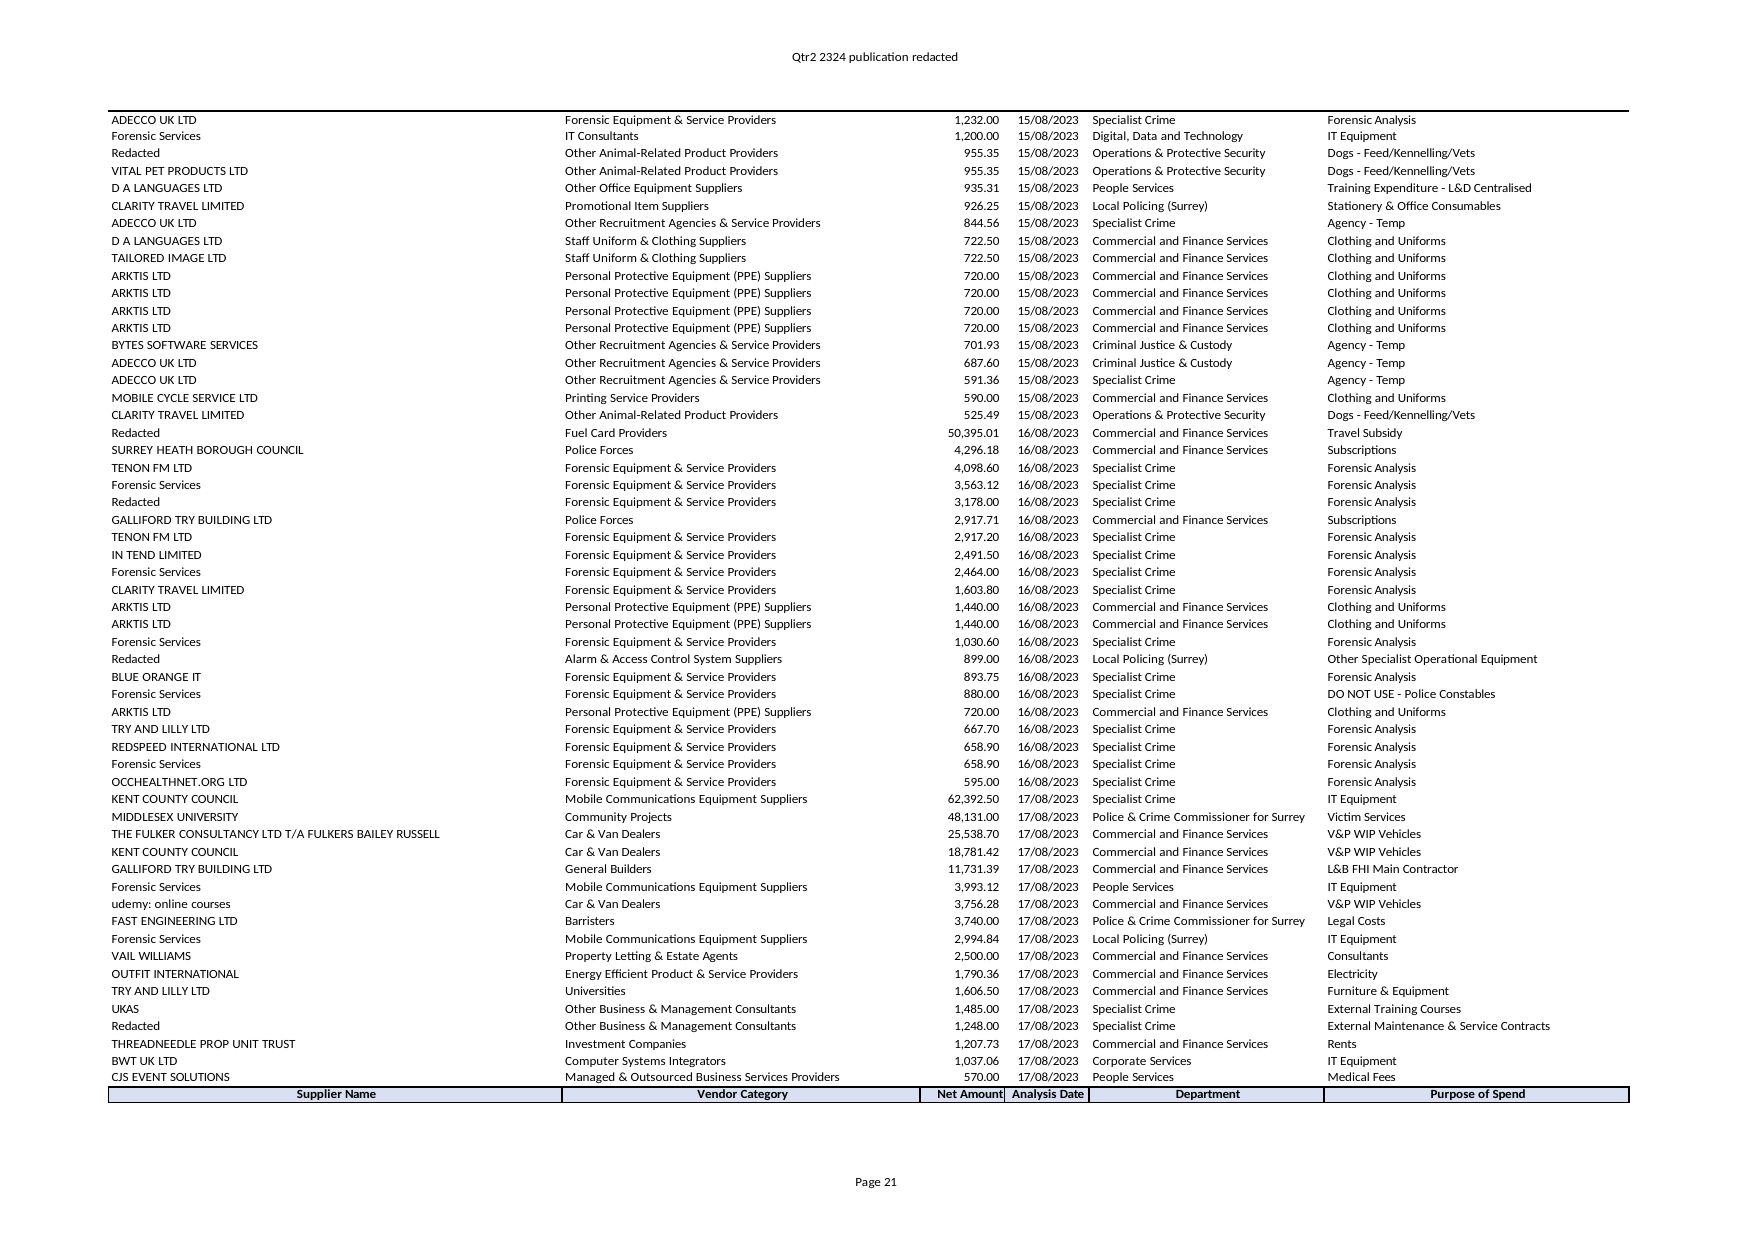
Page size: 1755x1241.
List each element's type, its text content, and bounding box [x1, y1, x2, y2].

table_cell Specialist Crime [1089, 687, 1324, 704]
table_cell Clothing and Uniforms [1324, 250, 1629, 268]
table_cell Clothing and Uniforms [1324, 233, 1629, 250]
table_cell TRY AND LILLY LTD [108, 984, 562, 1001]
table_cell IN TEND LIMITED [108, 547, 562, 564]
table_cell Commercial and Finance Services [1089, 425, 1324, 442]
table_cell Commercial and Finance Services [1089, 285, 1324, 303]
table_cell 3,993.12 [920, 879, 1004, 896]
table_cell 15/08/2023 [1004, 128, 1089, 146]
table_cell Commercial and Finance Services [1089, 861, 1324, 879]
table_cell 4,296.18 [920, 442, 1004, 460]
table_cell Forensic Equipment & Service Providers [562, 495, 920, 512]
table_cell 15/08/2023 [1004, 198, 1089, 215]
table_cell BYTES SOFTWARE SERVICES [108, 338, 562, 355]
table_cell 15/08/2023 [1004, 285, 1089, 303]
table_cell Other Recruitment Agencies & Service Providers [562, 215, 920, 233]
table_cell Specialist Crime [1089, 791, 1324, 809]
table_cell Personal Protective Equipment (PPE) Suppliers [562, 303, 920, 320]
table_cell CLARITY TRAVEL LIMITED [108, 198, 562, 215]
table_cell Commercial and Finance Services [1089, 512, 1324, 529]
table_cell TAILORED IMAGE LTD [108, 250, 562, 268]
table_cell THREADNEEDLE PROP UNIT TRUST [108, 1036, 562, 1053]
table_cell Rents [1324, 1036, 1629, 1053]
table_cell Local Policing (Surrey) [1089, 931, 1324, 948]
table_cell 15/08/2023 [1004, 407, 1089, 425]
table_cell V&P WIP Vehicles [1324, 844, 1629, 861]
table_cell Mobile Communications Equipment Suppliers [562, 791, 920, 809]
table_cell People Services [1089, 1071, 1324, 1086]
table_cell TENON FM LTD [108, 460, 562, 477]
table_cell 16/08/2023 [1004, 634, 1089, 652]
table_cell 15/08/2023 [1004, 250, 1089, 268]
table_cell Commercial and Finance Services [1089, 949, 1324, 966]
table_cell 1,606.50 [920, 984, 1004, 1001]
table_cell Mobile Communications Equipment Suppliers [562, 879, 920, 896]
table_cell Specialist Crime [1089, 495, 1324, 512]
table_cell Forensic Services [108, 128, 562, 146]
table_cell Personal Protective Equipment (PPE) Suppliers [562, 268, 920, 285]
table_cell Clothing and Uniforms [1324, 390, 1629, 407]
table_cell Other Business & Management Consultants [562, 1001, 920, 1018]
table_cell Electricity [1324, 966, 1629, 983]
table_cell 17/08/2023 [1004, 1001, 1089, 1018]
table_cell 658.90 [920, 739, 1004, 756]
table_cell Digital, Data and Technology [1089, 128, 1324, 146]
table_cell 595.00 [920, 774, 1004, 791]
table_cell 16/08/2023 [1004, 704, 1089, 721]
table_cell Agency - Temp [1324, 215, 1629, 233]
table_cell DO NOT USE - Police Constables [1324, 687, 1629, 704]
table_cell Specialist Crime [1089, 112, 1324, 128]
table_cell BLUE ORANGE IT [108, 669, 562, 687]
table_cell KENT COUNTY COUNCIL [108, 791, 562, 809]
table_cell 525.49 [920, 407, 1004, 425]
table_cell 17/08/2023 [1004, 844, 1089, 861]
table_cell Commercial and Finance Services [1089, 599, 1324, 617]
table_cell Medical Fees [1324, 1071, 1629, 1086]
table_cell People Services [1089, 181, 1324, 198]
table_cell 15/08/2023 [1004, 181, 1089, 198]
table_cell Forensic Services [108, 564, 562, 582]
table_cell THE FULKER CONSULTANCY LTD T/A FULKERS BAILEY RUSSELL [108, 826, 562, 844]
table_cell 893.75 [920, 669, 1004, 687]
table_cell Commercial and Finance Services [1089, 390, 1324, 407]
table_cell 15/08/2023 [1004, 320, 1089, 337]
table_cell Specialist Crime [1089, 372, 1324, 390]
table_cell 591.36 [920, 372, 1004, 390]
table_cell ARKTIS LTD [108, 704, 562, 721]
table_cell 687.60 [920, 355, 1004, 372]
table_cell Mobile Communications Equipment Suppliers [562, 931, 920, 948]
table_cell 18,781.42 [920, 844, 1004, 861]
table_cell Universities [562, 984, 920, 1001]
table_cell Staff Uniform & Clothing Suppliers [562, 233, 920, 250]
table_cell External Training Courses [1324, 1001, 1629, 1018]
table_cell ARKTIS LTD [108, 320, 562, 337]
table_cell 17/08/2023 [1004, 791, 1089, 809]
table_cell 15/08/2023 [1004, 303, 1089, 320]
table_cell 1,207.73 [920, 1036, 1004, 1053]
table_cell Criminal Justice & Custody [1089, 355, 1324, 372]
table_cell Forensic Analysis [1324, 669, 1629, 687]
table_cell Car & Van Dealers [562, 826, 920, 844]
table_cell FAST ENGINEERING LTD [108, 914, 562, 931]
table_cell Forensic Equipment & Service Providers [562, 477, 920, 494]
table_cell Commercial and Finance Services [1089, 320, 1324, 337]
table_cell Commercial and Finance Services [1089, 233, 1324, 250]
table_header Vendor Category [563, 1088, 919, 1102]
table_cell Forensic Equipment & Service Providers [562, 739, 920, 756]
table_cell External Maintenance & Service Contracts [1324, 1018, 1629, 1036]
table_cell IT Equipment [1324, 931, 1629, 948]
table_cell 15/08/2023 [1004, 390, 1089, 407]
table_cell 590.00 [920, 390, 1004, 407]
table_cell Commercial and Finance Services [1089, 1036, 1324, 1053]
table_cell SURREY HEATH BOROUGH COUNCIL [108, 442, 562, 460]
table_cell Forensic Analysis [1324, 547, 1629, 564]
table_cell Forensic Equipment & Service Providers [562, 774, 920, 791]
table_cell Forensic Analysis [1324, 739, 1629, 756]
table_cell 17/08/2023 [1004, 1018, 1089, 1036]
table_cell Barristers [562, 914, 920, 931]
table_cell Other Recruitment Agencies & Service Providers [562, 372, 920, 390]
table_cell Forensic Analysis [1324, 529, 1629, 547]
table_cell udemy: online courses [108, 896, 562, 913]
table_cell Forensic Analysis [1324, 756, 1629, 774]
table_cell Other Office Equipment Suppliers [562, 181, 920, 198]
table_cell Managed & Outsourced Business Services Providers [562, 1071, 920, 1086]
table_cell V&P WIP Vehicles [1324, 896, 1629, 913]
table_cell Specialist Crime [1089, 547, 1324, 564]
table_cell Redacted [108, 652, 562, 669]
table_cell Forensic Analysis [1324, 495, 1629, 512]
table_cell Operations & Protective Security [1089, 407, 1324, 425]
table_cell OCCHEALTHNET.ORG LTD [108, 774, 562, 791]
table_cell Victim Services [1324, 809, 1629, 826]
table_cell 2,500.00 [920, 949, 1004, 966]
table_cell Clothing and Uniforms [1324, 320, 1629, 337]
table_cell Personal Protective Equipment (PPE) Suppliers [562, 617, 920, 634]
table_cell Fuel Card Providers [562, 425, 920, 442]
table_header Department [1090, 1088, 1323, 1102]
table_cell 2,917.20 [920, 529, 1004, 547]
table_cell Other Recruitment Agencies & Service Providers [562, 338, 920, 355]
table_cell ARKTIS LTD [108, 268, 562, 285]
table_cell Clothing and Uniforms [1324, 704, 1629, 721]
table_cell Forensic Analysis [1324, 774, 1629, 791]
table_cell Forensic Equipment & Service Providers [562, 112, 920, 128]
table_cell Forensic Services [108, 931, 562, 948]
table_cell Other Business & Management Consultants [562, 1018, 920, 1036]
table_cell 1,603.80 [920, 582, 1004, 599]
table_cell Forensic Services [108, 756, 562, 774]
table_cell Forensic Equipment & Service Providers [562, 634, 920, 652]
table_cell Redacted [108, 1018, 562, 1036]
table_header Supplier Name [109, 1088, 561, 1102]
table_cell 3,756.28 [920, 896, 1004, 913]
table_cell Commercial and Finance Services [1089, 442, 1324, 460]
table_cell CLARITY TRAVEL LIMITED [108, 582, 562, 599]
table_cell Redacted [108, 146, 562, 163]
table_cell 722.50 [920, 233, 1004, 250]
table_cell IT Equipment [1324, 791, 1629, 809]
table_cell 955.35 [920, 146, 1004, 163]
table_cell 15/08/2023 [1004, 146, 1089, 163]
table_cell Specialist Crime [1089, 774, 1324, 791]
table_cell 17/08/2023 [1004, 931, 1089, 948]
table_cell IT Consultants [562, 128, 920, 146]
table_cell 955.35 [920, 163, 1004, 181]
table_cell Clothing and Uniforms [1324, 617, 1629, 634]
table_cell Operations & Protective Security [1089, 163, 1324, 181]
table_cell Personal Protective Equipment (PPE) Suppliers [562, 320, 920, 337]
table_cell Specialist Crime [1089, 1001, 1324, 1018]
table_cell KENT COUNTY COUNCIL [108, 844, 562, 861]
table_cell 16/08/2023 [1004, 425, 1089, 442]
table_header Net Amount [921, 1088, 1004, 1102]
table_cell Specialist Crime [1089, 739, 1324, 756]
table_cell Travel Subsidy [1324, 425, 1629, 442]
table_cell Energy Efficient Product & Service Providers [562, 966, 920, 983]
table_cell 16/08/2023 [1004, 582, 1089, 599]
table_cell 15/08/2023 [1004, 215, 1089, 233]
table_cell 15/08/2023 [1004, 355, 1089, 372]
table_cell 15/08/2023 [1004, 163, 1089, 181]
table_cell 16/08/2023 [1004, 529, 1089, 547]
table_cell Investment Companies [562, 1036, 920, 1053]
table_cell Commercial and Finance Services [1089, 984, 1324, 1001]
table_cell Commercial and Finance Services [1089, 826, 1324, 844]
table_cell 926.25 [920, 198, 1004, 215]
table_cell 16/08/2023 [1004, 564, 1089, 582]
table_cell V&P WIP Vehicles [1324, 826, 1629, 844]
table_cell Specialist Crime [1089, 634, 1324, 652]
table_cell Forensic Analysis [1324, 564, 1629, 582]
table_cell ADECCO UK LTD [108, 355, 562, 372]
table_cell 16/08/2023 [1004, 512, 1089, 529]
table_cell 658.90 [920, 756, 1004, 774]
table_cell Alarm & Access Control System Suppliers [562, 652, 920, 669]
table_cell 720.00 [920, 704, 1004, 721]
table_cell Other Animal-Related Product Providers [562, 163, 920, 181]
table_cell 880.00 [920, 687, 1004, 704]
table_cell IT Equipment [1324, 879, 1629, 896]
table_cell 3,178.00 [920, 495, 1004, 512]
table_cell 2,491.50 [920, 547, 1004, 564]
table_cell Personal Protective Equipment (PPE) Suppliers [562, 285, 920, 303]
table_cell 3,740.00 [920, 914, 1004, 931]
table_cell 17/08/2023 [1004, 1071, 1089, 1086]
table_cell Personal Protective Equipment (PPE) Suppliers [562, 599, 920, 617]
table_cell Specialist Crime [1089, 529, 1324, 547]
table_cell MIDDLESEX UNIVERSITY [108, 809, 562, 826]
table_cell Specialist Crime [1089, 669, 1324, 687]
table_cell Clothing and Uniforms [1324, 303, 1629, 320]
table_cell 1,200.00 [920, 128, 1004, 146]
table_cell 720.00 [920, 303, 1004, 320]
table_cell Consultants [1324, 949, 1629, 966]
table_cell 15/08/2023 [1004, 112, 1089, 128]
table_cell 16/08/2023 [1004, 617, 1089, 634]
table_cell 25,538.70 [920, 826, 1004, 844]
table_cell 15/08/2023 [1004, 372, 1089, 390]
table_cell Forensic Services [108, 687, 562, 704]
table_cell Clothing and Uniforms [1324, 285, 1629, 303]
table_cell 17/08/2023 [1004, 879, 1089, 896]
table_cell ADECCO UK LTD [108, 215, 562, 233]
table_cell Specialist Crime [1089, 477, 1324, 494]
table_cell Clothing and Uniforms [1324, 268, 1629, 285]
table_cell Agency - Temp [1324, 338, 1629, 355]
table_cell People Services [1089, 879, 1324, 896]
table_cell 50,395.01 [920, 425, 1004, 442]
table_cell Commercial and Finance Services [1089, 844, 1324, 861]
table_cell ADECCO UK LTD [108, 372, 562, 390]
table_cell 1,248.00 [920, 1018, 1004, 1036]
table_cell Other Recruitment Agencies & Service Providers [562, 355, 920, 372]
table_cell 11,731.39 [920, 861, 1004, 879]
table_cell Car & Van Dealers [562, 896, 920, 913]
table_cell Personal Protective Equipment (PPE) Suppliers [562, 704, 920, 721]
table_cell 16/08/2023 [1004, 721, 1089, 739]
table_cell Training Expenditure - L&D Centralised [1324, 181, 1629, 198]
table_cell Legal Costs [1324, 914, 1629, 931]
table_cell GALLIFORD TRY BUILDING LTD [108, 512, 562, 529]
table_cell 17/08/2023 [1004, 984, 1089, 1001]
table_cell 720.00 [920, 268, 1004, 285]
table_cell Furniture & Equipment [1324, 984, 1629, 1001]
table_cell UKAS [108, 1001, 562, 1018]
table_cell Redacted [108, 495, 562, 512]
table_cell 3,563.12 [920, 477, 1004, 494]
table_cell 570.00 [920, 1071, 1004, 1086]
table_cell ARKTIS LTD [108, 617, 562, 634]
table_cell Forensic Equipment & Service Providers [562, 529, 920, 547]
table_cell Forensic Analysis [1324, 634, 1629, 652]
table_cell Computer Systems Integrators [562, 1053, 920, 1071]
table_cell 17/08/2023 [1004, 809, 1089, 826]
table_cell 4,098.60 [920, 460, 1004, 477]
table_cell 17/08/2023 [1004, 949, 1089, 966]
table_cell 16/08/2023 [1004, 739, 1089, 756]
table_cell 16/08/2023 [1004, 687, 1089, 704]
table_cell Local Policing (Surrey) [1089, 198, 1324, 215]
table_cell Redacted [108, 425, 562, 442]
table_cell 1,030.60 [920, 634, 1004, 652]
table_cell 16/08/2023 [1004, 477, 1089, 494]
table_cell CLARITY TRAVEL LIMITED [108, 407, 562, 425]
table_cell 935.31 [920, 181, 1004, 198]
table_cell D A LANGUAGES LTD [108, 181, 562, 198]
table_cell 15/08/2023 [1004, 338, 1089, 355]
table_cell 16/08/2023 [1004, 756, 1089, 774]
table_cell Forensic Equipment & Service Providers [562, 460, 920, 477]
table_cell 667.70 [920, 721, 1004, 739]
table_cell Promotional Item Suppliers [562, 198, 920, 215]
table_cell GALLIFORD TRY BUILDING LTD [108, 861, 562, 879]
table_cell TRY AND LILLY LTD [108, 721, 562, 739]
table_cell 16/08/2023 [1004, 547, 1089, 564]
table_cell 720.00 [920, 320, 1004, 337]
table_cell Other Animal-Related Product Providers [562, 407, 920, 425]
table_cell Specialist Crime [1089, 564, 1324, 582]
table_cell Forensic Analysis [1324, 112, 1629, 128]
table_cell 2,464.00 [920, 564, 1004, 582]
table_cell Dogs - Feed/Kennelling/Vets [1324, 163, 1629, 181]
table_cell Local Policing (Surrey) [1089, 652, 1324, 669]
table_cell ADECCO UK LTD [108, 112, 562, 128]
table_cell Other Specialist Operational Equipment [1324, 652, 1629, 669]
table_cell 899.00 [920, 652, 1004, 669]
table_cell 15/08/2023 [1004, 268, 1089, 285]
table_cell Specialist Crime [1089, 721, 1324, 739]
table_cell 16/08/2023 [1004, 442, 1089, 460]
table_cell 16/08/2023 [1004, 495, 1089, 512]
table_cell 722.50 [920, 250, 1004, 268]
table_cell Forensic Analysis [1324, 721, 1629, 739]
table_cell MOBILE CYCLE SERVICE LTD [108, 390, 562, 407]
table_cell 62,392.50 [920, 791, 1004, 809]
table_cell Forensic Analysis [1324, 477, 1629, 494]
table_cell Specialist Crime [1089, 1018, 1324, 1036]
table_cell 17/08/2023 [1004, 896, 1089, 913]
table_cell BWT UK LTD [108, 1053, 562, 1071]
table_cell 48,131.00 [920, 809, 1004, 826]
table_cell 16/08/2023 [1004, 460, 1089, 477]
table_cell Other Animal-Related Product Providers [562, 146, 920, 163]
table_cell Forensic Equipment & Service Providers [562, 669, 920, 687]
table_cell Forensic Services [108, 879, 562, 896]
table_cell Commercial and Finance Services [1089, 268, 1324, 285]
table_cell ARKTIS LTD [108, 303, 562, 320]
table_cell Printing Service Providers [562, 390, 920, 407]
table_cell Specialist Crime [1089, 582, 1324, 599]
table_cell IT Equipment [1324, 1053, 1629, 1071]
table_cell TENON FM LTD [108, 529, 562, 547]
table_cell Dogs - Feed/Kennelling/Vets [1324, 407, 1629, 425]
table_cell Commercial and Finance Services [1089, 966, 1324, 983]
table_cell 17/08/2023 [1004, 966, 1089, 983]
table_cell Forensic Equipment & Service Providers [562, 721, 920, 739]
table_cell 1,485.00 [920, 1001, 1004, 1018]
table_cell 701.93 [920, 338, 1004, 355]
table_cell 1,037.06 [920, 1053, 1004, 1071]
table_cell 16/08/2023 [1004, 599, 1089, 617]
table_cell VITAL PET PRODUCTS LTD [108, 163, 562, 181]
table_cell General Builders [562, 861, 920, 879]
table_cell Commercial and Finance Services [1089, 250, 1324, 268]
table_cell ARKTIS LTD [108, 599, 562, 617]
table_cell Corporate Services [1089, 1053, 1324, 1071]
table_cell Agency - Temp [1324, 372, 1629, 390]
table_header Analysis Date [1005, 1088, 1088, 1102]
table_cell 17/08/2023 [1004, 1036, 1089, 1053]
table_cell Forensic Services [108, 477, 562, 494]
table_cell Car & Van Dealers [562, 844, 920, 861]
table_cell 17/08/2023 [1004, 914, 1089, 931]
table_cell Police Forces [562, 442, 920, 460]
table_cell Clothing and Uniforms [1324, 599, 1629, 617]
table_cell 720.00 [920, 285, 1004, 303]
table_cell 16/08/2023 [1004, 669, 1089, 687]
table_cell 16/08/2023 [1004, 774, 1089, 791]
table_cell Forensic Services [108, 634, 562, 652]
table_cell Forensic Equipment & Service Providers [562, 564, 920, 582]
table_cell Specialist Crime [1089, 460, 1324, 477]
table_header Purpose of Spend [1325, 1088, 1628, 1102]
table_cell Commercial and Finance Services [1089, 704, 1324, 721]
table_cell Commercial and Finance Services [1089, 896, 1324, 913]
table_cell Police & Crime Commissioner for Surrey [1089, 914, 1324, 931]
table_cell Police & Crime Commissioner for Surrey [1089, 809, 1324, 826]
table_cell Staff Uniform & Clothing Suppliers [562, 250, 920, 268]
table_cell 844.56 [920, 215, 1004, 233]
table_cell Forensic Analysis [1324, 460, 1629, 477]
table_cell CJS EVENT SOLUTIONS [108, 1071, 562, 1086]
table_cell Forensic Equipment & Service Providers [562, 687, 920, 704]
table_cell D A LANGUAGES LTD [108, 233, 562, 250]
table_cell Agency - Temp [1324, 355, 1629, 372]
table_cell ARKTIS LTD [108, 285, 562, 303]
table_cell Specialist Crime [1089, 756, 1324, 774]
table_cell 1,440.00 [920, 599, 1004, 617]
table_cell 1,790.36 [920, 966, 1004, 983]
table_cell Forensic Equipment & Service Providers [562, 582, 920, 599]
table_cell 17/08/2023 [1004, 1053, 1089, 1071]
table_cell Specialist Crime [1089, 215, 1324, 233]
table_cell REDSPEED INTERNATIONAL LTD [108, 739, 562, 756]
table_cell OUTFIT INTERNATIONAL [108, 966, 562, 983]
table_cell Property Letting & Estate Agents [562, 949, 920, 966]
table_cell Subscriptions [1324, 512, 1629, 529]
table_cell 1,440.00 [920, 617, 1004, 634]
table_cell Commercial and Finance Services [1089, 617, 1324, 634]
table_cell VAIL WILLIAMS [108, 949, 562, 966]
table_cell 2,917.71 [920, 512, 1004, 529]
table_cell Forensic Analysis [1324, 582, 1629, 599]
table_cell Police Forces [562, 512, 920, 529]
table_cell 17/08/2023 [1004, 861, 1089, 879]
table_cell 16/08/2023 [1004, 652, 1089, 669]
table_cell Subscriptions [1324, 442, 1629, 460]
table_cell 2,994.84 [920, 931, 1004, 948]
table_cell Dogs - Feed/Kennelling/Vets [1324, 146, 1629, 163]
table_cell Criminal Justice & Custody [1089, 338, 1324, 355]
table_cell Forensic Equipment & Service Providers [562, 756, 920, 774]
table_cell 15/08/2023 [1004, 233, 1089, 250]
table_cell Commercial and Finance Services [1089, 303, 1324, 320]
table_cell 1,232.00 [920, 112, 1004, 128]
table_cell L&B FHI Main Contractor [1324, 861, 1629, 879]
table_cell Stationery & Office Consumables [1324, 198, 1629, 215]
table_cell Community Projects [562, 809, 920, 826]
table_cell IT Equipment [1324, 128, 1629, 146]
table_cell Operations & Protective Security [1089, 146, 1324, 163]
table_cell 17/08/2023 [1004, 826, 1089, 844]
table_cell Forensic Equipment & Service Providers [562, 547, 920, 564]
